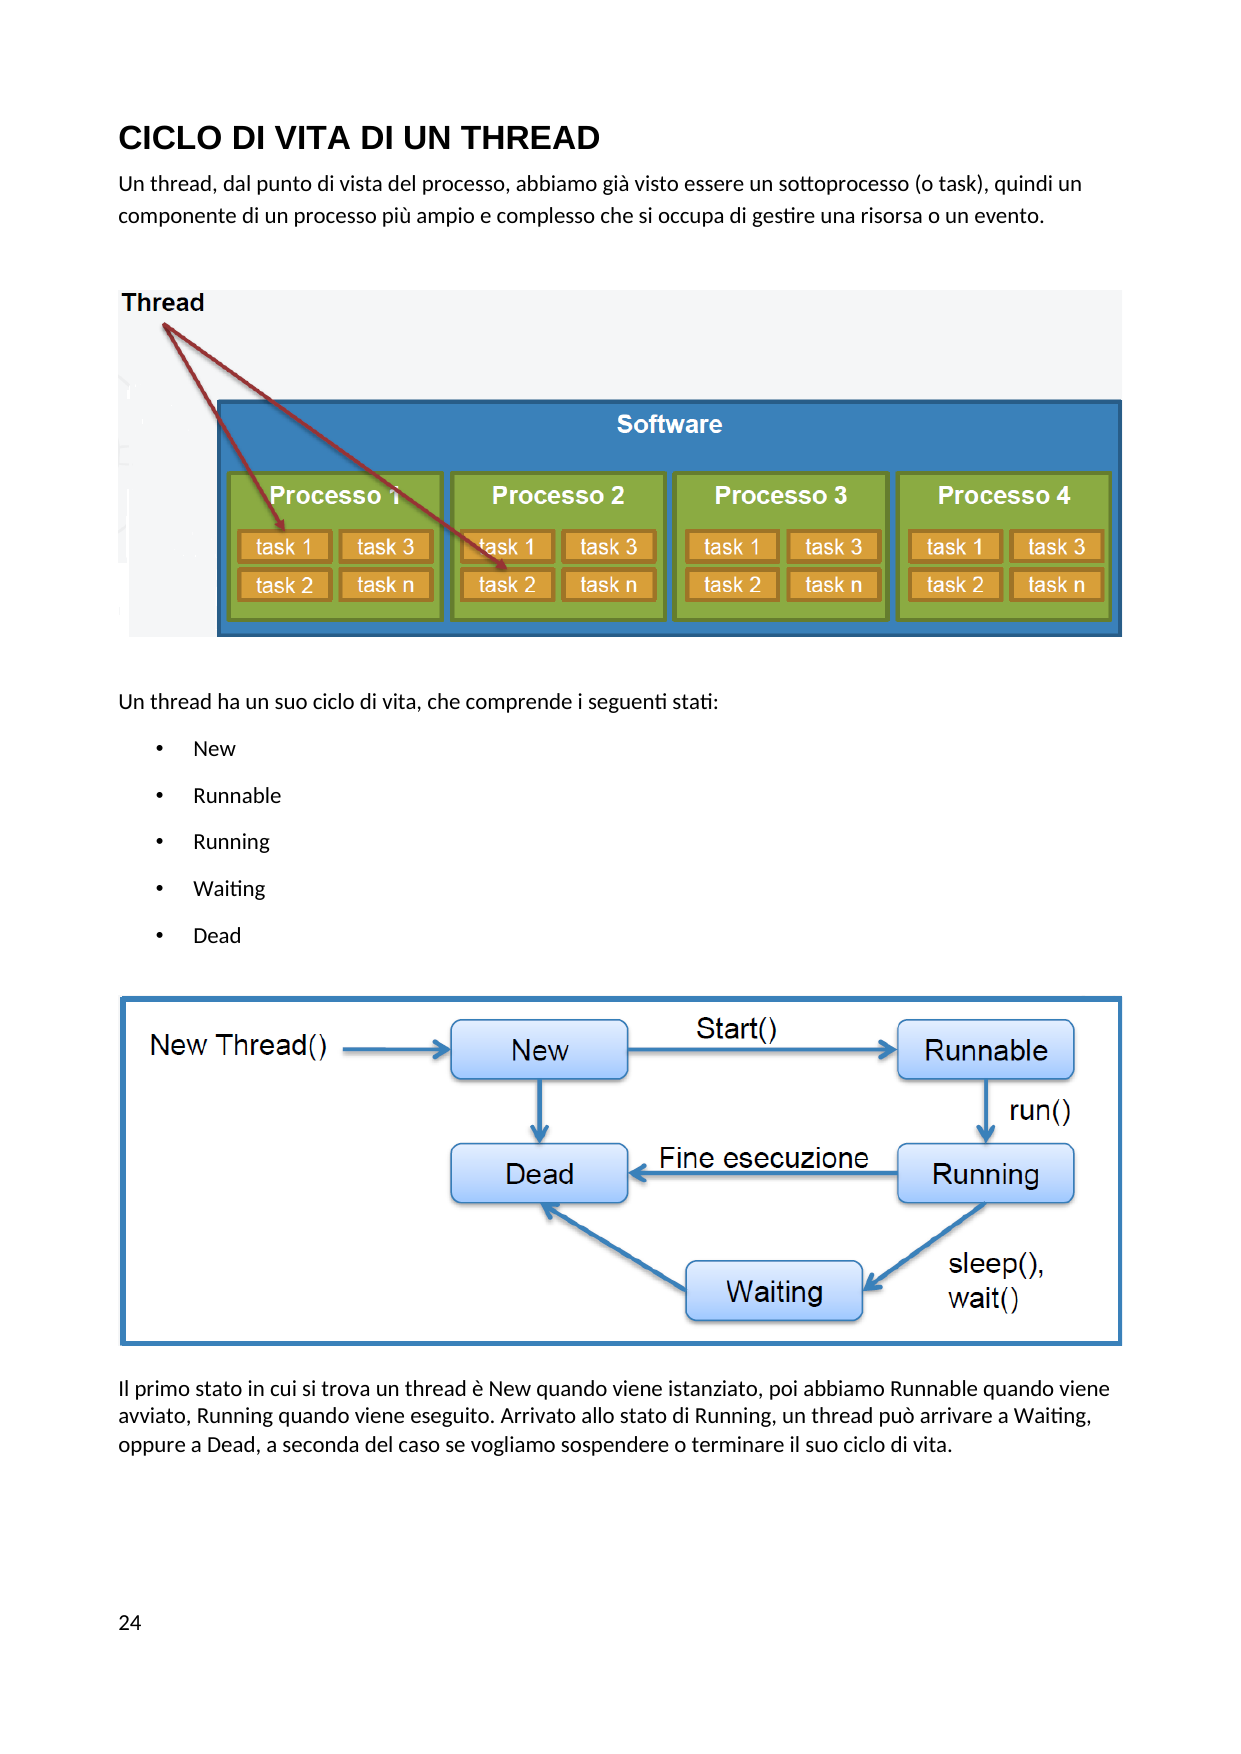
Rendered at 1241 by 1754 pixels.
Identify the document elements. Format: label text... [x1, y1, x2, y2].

picture [118, 290, 1123, 637]
list Running [156, 827, 1122, 856]
list Runnable [156, 781, 1122, 809]
text Un thread, dal punto di vista del processo, abbiamo già visto essere un sottoprocesso (o task), quindi un componente di un processo più ampio e complesso che si occupa di gestire una risorsa o un evento. [118, 169, 1122, 229]
subtitle CICLO DI VITA DI UN THREAD [118, 118, 1122, 157]
text Un thread ha un suo ciclo di vita, che comprende i seguenti stati: [118, 687, 1122, 715]
list Waiting [156, 874, 1122, 902]
list New [156, 734, 1122, 762]
list Dead [156, 921, 1122, 949]
picture [118, 995, 1123, 1346]
text Il primo stato in cui si trova un thread è New quando viene istanziato, poi abbiamo Runnable quando viene avviato, Running quando viene eseguito. Arrivato allo stato di Running, un thread può arrivare a Waiting, oppure a Dead, a seconda del caso se vogliamo sospendere o terminare il suo ciclo di vita. [118, 1374, 1122, 1458]
